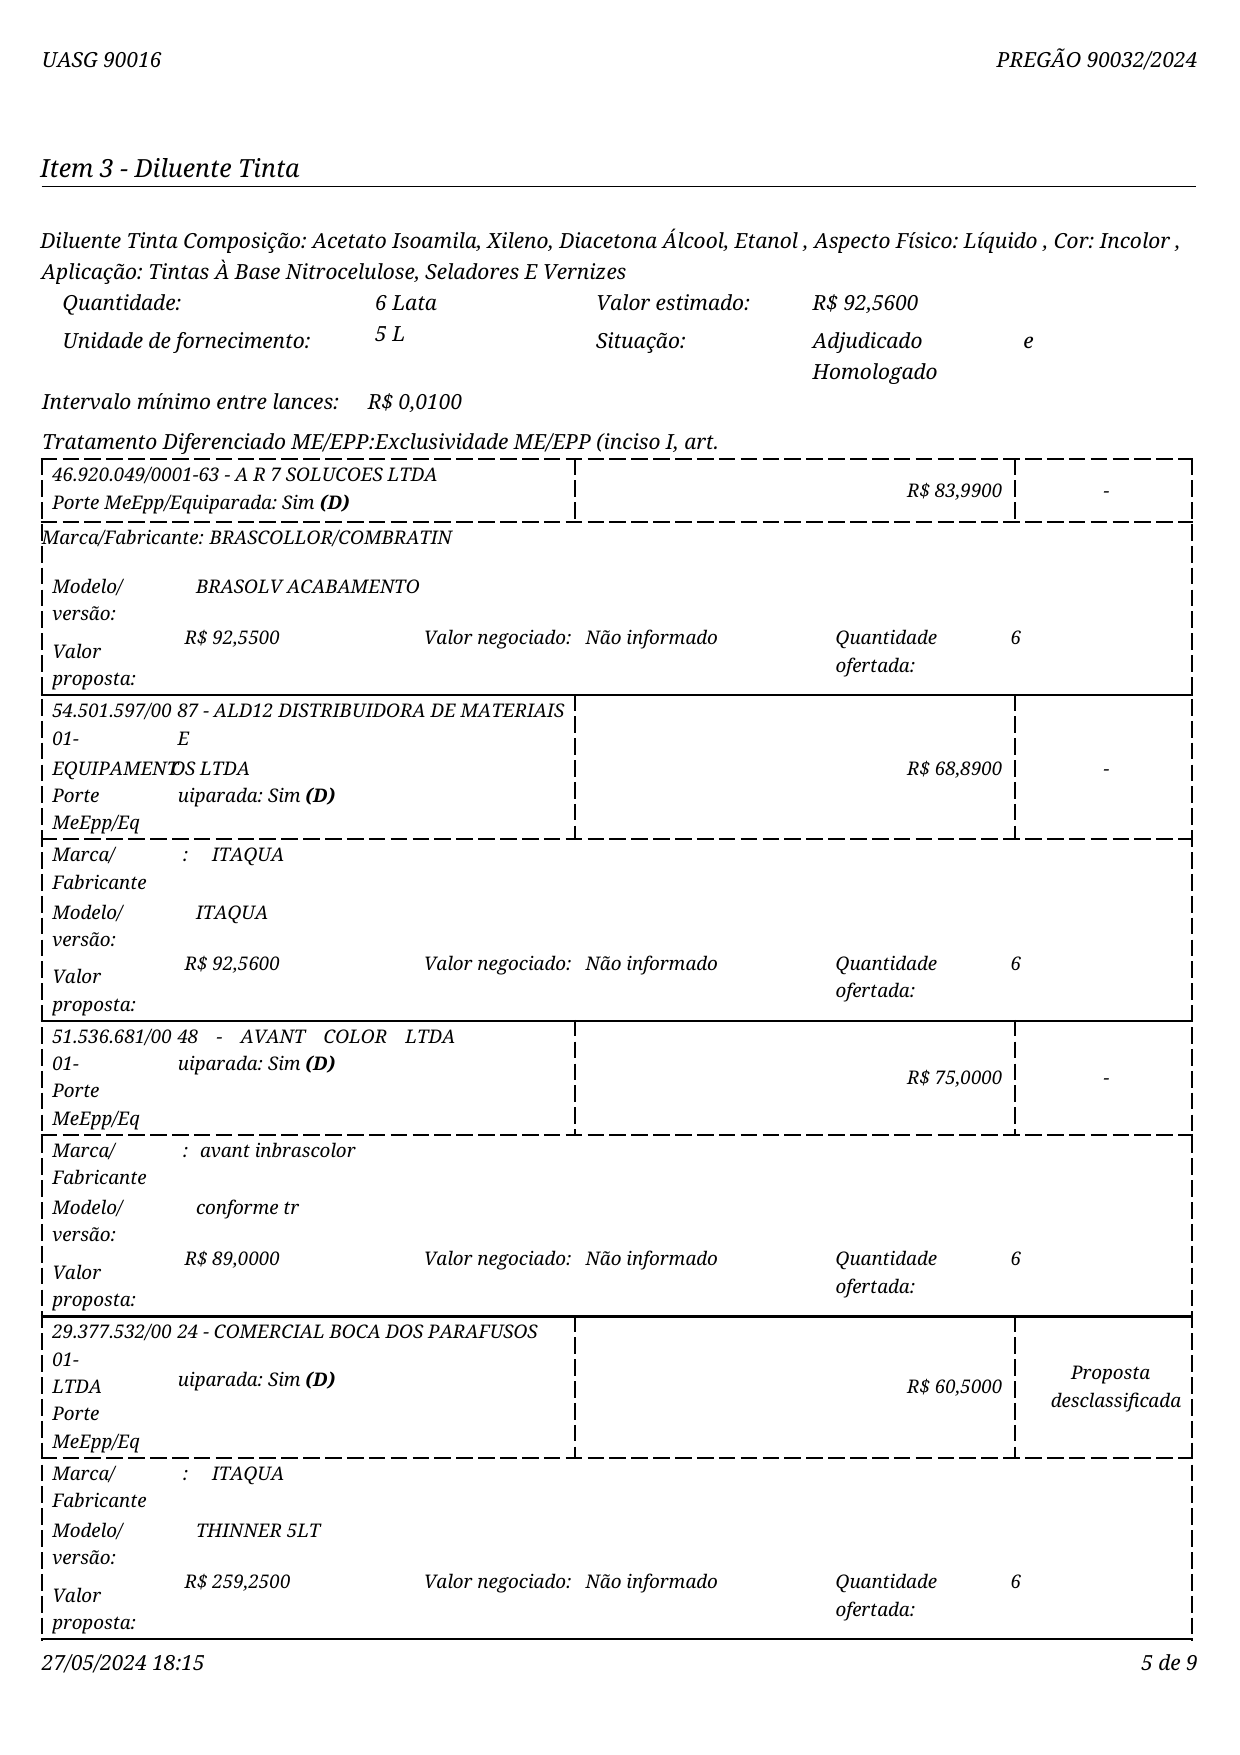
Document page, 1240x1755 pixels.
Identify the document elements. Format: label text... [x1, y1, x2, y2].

table_cell [835, 1193, 1051, 1242]
table_cell [1051, 1457, 1192, 1516]
table_cell Modelo/versão: Valor proposta: [42, 898, 184, 1020]
table_cell [1015, 754, 1051, 838]
table_cell [575, 572, 835, 621]
table_cell THINNER 5LT [184, 1516, 575, 1565]
table_cell [1051, 521, 1192, 572]
table_cell [575, 1516, 835, 1565]
table_cell R$ 92,5600 Valor negociado: [184, 947, 575, 1020]
table_cell Quantidade ofertada: [835, 947, 1000, 1020]
table_cell [835, 1457, 1051, 1516]
table_cell BRASOLV ACABAMENTO [184, 572, 575, 621]
table_header Quantidade: Unidade de fornecimento: [63, 289, 375, 387]
table_cell 6 [1000, 621, 1051, 694]
table_cell OS LTDA uiparada: Sim (D) [184, 754, 575, 838]
table_cell 29.377.532/0001- LTDA Porte MeEpp/Eq [42, 1318, 184, 1457]
table_cell 54.501.597/0001- [42, 696, 184, 754]
table_header Valor estimado: Situação: [596, 289, 812, 387]
table_cell [1051, 621, 1192, 694]
table_cell [575, 1318, 835, 1457]
table_cell Marca/Fabricante [42, 1457, 184, 1516]
table_header R$ 92,5600 Adjudicado e Homologado [813, 289, 1036, 387]
table_cell Não informado [575, 1242, 835, 1315]
table_cell Não informado [575, 1565, 835, 1638]
table_cell [835, 696, 1014, 754]
table_header 46.920.049/0001-63 - A R 7 SOLUCOES LTDA Porte MeEpp/Equiparada: Sim (D) [42, 458, 575, 521]
table_cell [1051, 838, 1192, 898]
table_cell [1051, 1242, 1192, 1315]
table_cell 6 [1000, 1565, 1051, 1638]
table_cell Não informado [575, 947, 835, 1020]
table_cell R$ 259,2500 Valor negociado: [184, 1565, 575, 1638]
table_cell 48 - AVANT COLOR LTDA uiparada: Sim (D) [184, 1022, 575, 1134]
table_cell - [1051, 1022, 1192, 1134]
text Tratamento Diferenciado ME/EPP: Exclusividade ME/EPP (inciso I, art. [42, 427, 1200, 456]
table_cell Modelo/versão: Valor proposta: [42, 1193, 184, 1315]
table_cell [1051, 947, 1192, 1020]
table_cell [1015, 696, 1051, 754]
table_cell R$ 89,0000 Valor negociado: [184, 1242, 575, 1315]
table_cell [575, 754, 835, 838]
table_cell Modelo/versão: Valor proposta: [42, 572, 184, 694]
text Diluente Tinta Composição: Acetato Isoamila, Xileno, Diacetona Álcool, Etanol , Aspecto Físico: Líquido , Cor: Incolor , Aplicação: Tintas À Base Nitrocelulose, Seladores E Vernizes [40, 226, 1200, 286]
table_cell [1051, 696, 1192, 754]
table_cell 6 [1000, 1242, 1051, 1315]
table_cell Proposta desclassificada [1051, 1318, 1192, 1457]
text Intervalo mínimo entre lances: R$ 0,0100 [42, 387, 1200, 416]
table_cell : ITAQUA [184, 1457, 575, 1516]
table_cell [575, 521, 835, 572]
table_cell [575, 898, 835, 947]
table_header - [1051, 458, 1192, 521]
table_cell [575, 1134, 835, 1193]
table_cell - [1051, 754, 1192, 838]
table_cell : avant inbrascolor [184, 1134, 575, 1193]
table_cell R$ 75,0000 [835, 1022, 1014, 1134]
table_header R$ 83,9900 [835, 458, 1014, 521]
table_cell [835, 521, 1051, 572]
table_cell Quantidade ofertada: [835, 1565, 1000, 1638]
table_cell [1051, 1193, 1192, 1242]
table_cell 87 - ALD12 DISTRIBUIDORA DE MATERIAIS E [184, 696, 575, 754]
table_cell R$ 68,8900 [835, 754, 1014, 838]
table_cell Quantidade ofertada: [835, 621, 1000, 694]
text Item 3 - Diluente Tinta [40, 150, 1200, 184]
table_cell 6 [1000, 947, 1051, 1020]
table_cell 24 - COMERCIAL BOCA DOS PARAFUSOS uiparada: Sim (D) [184, 1318, 575, 1457]
table_cell [1015, 1318, 1051, 1457]
table_cell [575, 838, 835, 898]
table_cell [1051, 1134, 1192, 1193]
table_cell Marca/Fabricante [42, 838, 184, 898]
table_cell [575, 1022, 835, 1134]
table_cell Modelo/versão: Valor proposta: [42, 1516, 184, 1638]
table_cell Marca/Fabricante [42, 1134, 184, 1193]
table_cell [835, 898, 1051, 947]
table_cell conforme tr [184, 1193, 575, 1242]
table_cell [1051, 1516, 1192, 1565]
table_cell [575, 1193, 835, 1242]
table_cell [1015, 1022, 1051, 1134]
table_cell R$ 92,5500 Valor negociado: [184, 621, 575, 694]
table_cell : ITAQUA [184, 838, 575, 898]
table_cell [835, 838, 1051, 898]
table_cell EQUIPAMENT Porte MeEpp/Eq [42, 754, 184, 838]
table_cell Marca/Fabricante: BRASCOLLOR/COMBRATIN [42, 521, 575, 572]
table_cell 51.536.681/0001- Porte MeEpp/Eq [42, 1022, 184, 1134]
table_cell R$ 60,5000 [835, 1318, 1014, 1457]
table_cell [575, 696, 835, 754]
table_cell [835, 1134, 1051, 1193]
table_cell Quantidade ofertada: [835, 1242, 1000, 1315]
table_cell [835, 1516, 1051, 1565]
table_cell [575, 1457, 835, 1516]
table_header [1015, 458, 1051, 521]
table_header [575, 458, 835, 521]
table_cell ITAQUA [184, 898, 575, 947]
table_cell [835, 572, 1051, 621]
table_cell Não informado [575, 621, 835, 694]
table_cell [1051, 1565, 1192, 1638]
table_cell [1051, 572, 1192, 621]
table_header 6 Lata 5 L [375, 289, 596, 387]
table_cell [1051, 898, 1192, 947]
